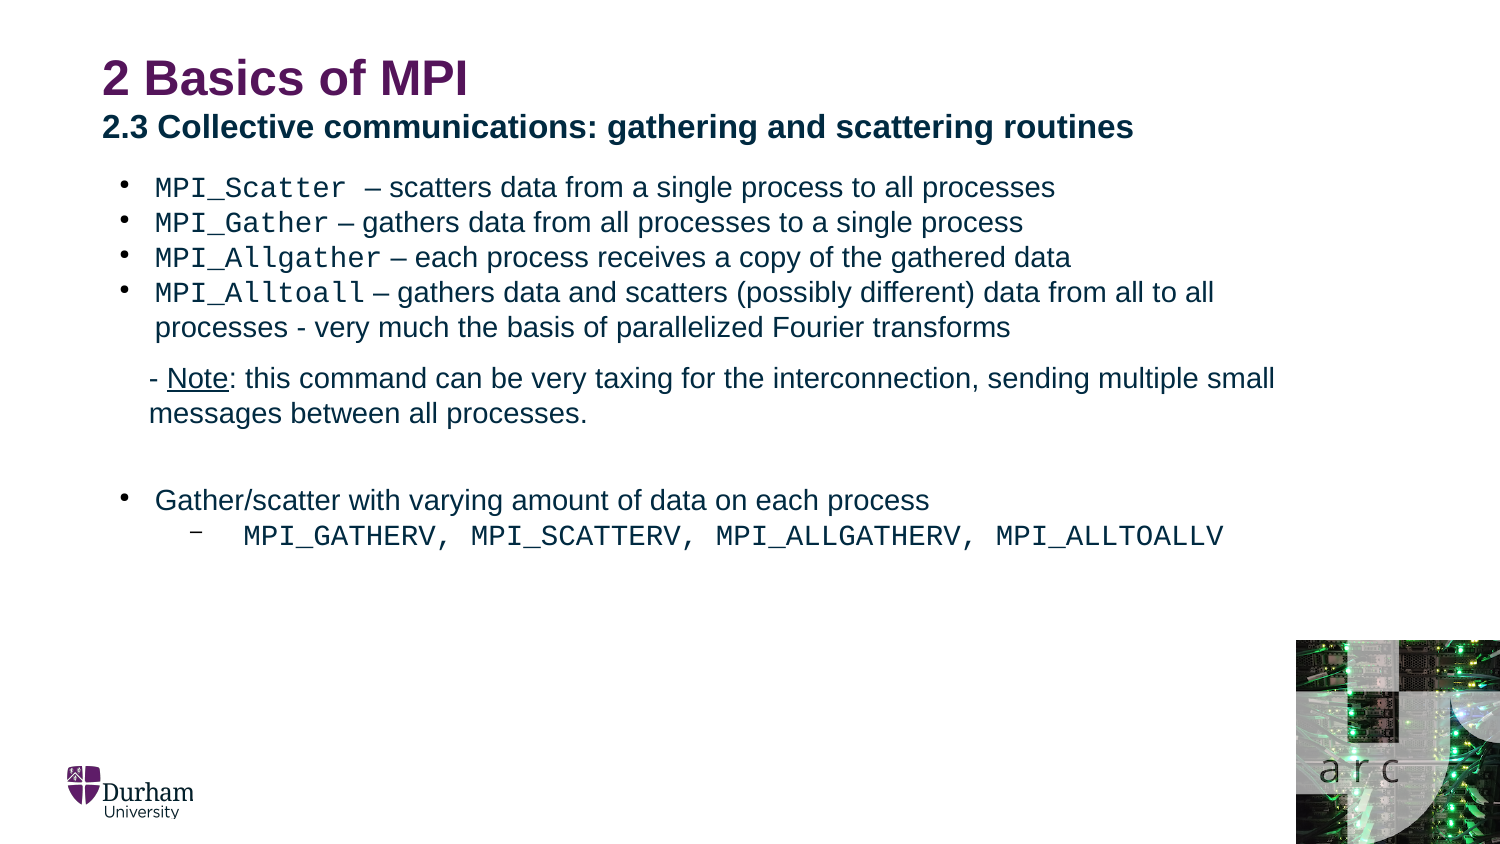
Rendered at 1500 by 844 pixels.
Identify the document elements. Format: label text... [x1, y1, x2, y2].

picture [1296, 640, 1500, 844]
list MPI_Scatter – scatters data from a single process to all processes MPI_Gather – gathers data from all processes to a single process MPI_Allgather – each process receives a copy of the gathered data MPI_Alltoall – gathers data and scatters (possibly different) data from all to all processes - very much the basis of parallelized Fourier transforms - Note: this command can be very taxing for the interconnection, sending multiple small messages between all processes. Gather/scatter with varying amount of data on each process MPI_GATHERV, MPI_SCATTERV, MPI_ALLGATHERV, MPI_ALLTOALLV [101, 168, 1285, 754]
picture [67, 766, 193, 819]
title 2 Basics of MPI 2.3 Collective communications: gathering and scattering routines [101, 45, 1399, 187]
